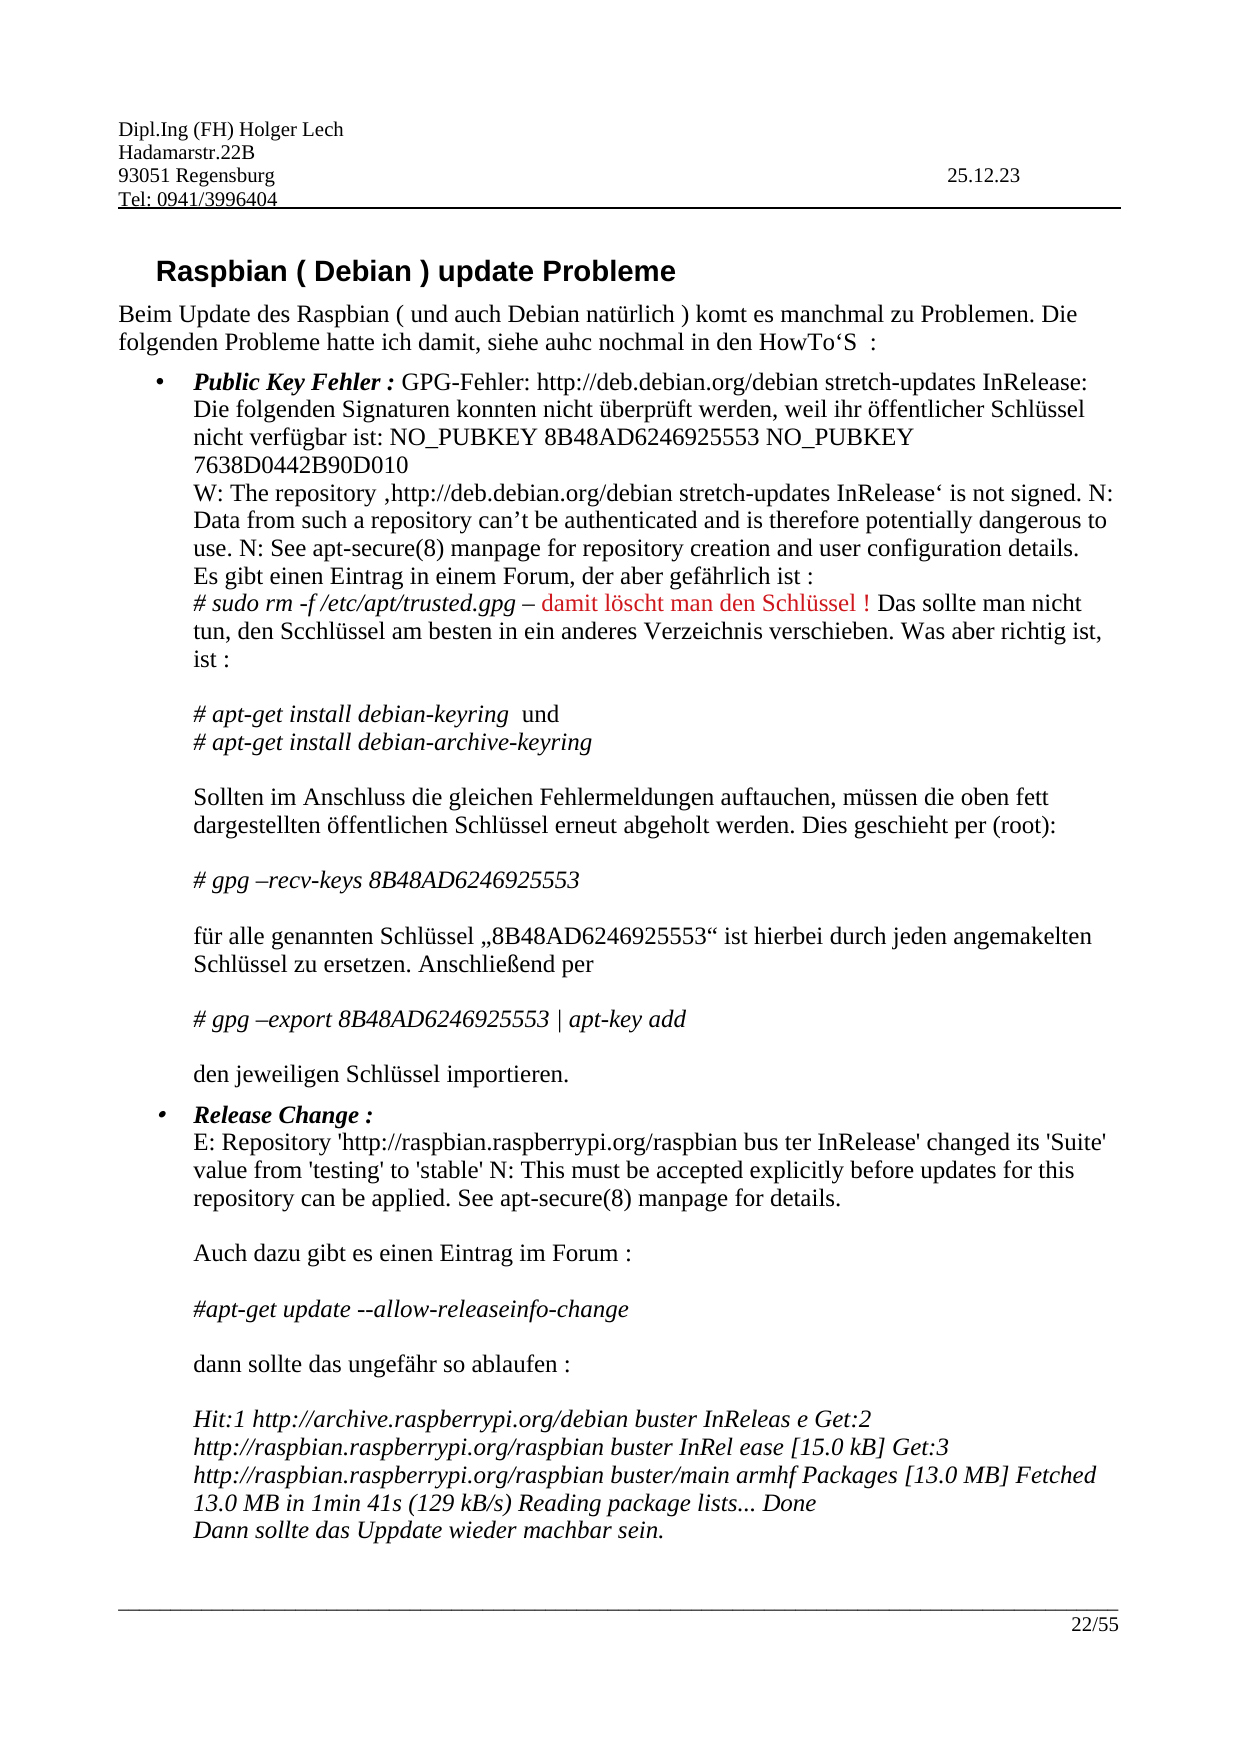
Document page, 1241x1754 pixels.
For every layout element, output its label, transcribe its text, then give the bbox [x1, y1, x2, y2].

subtitle Raspbian ( Debian ) update Probleme [118, 255, 1122, 287]
list Release Change : E: Repository 'http://raspbian.raspberrypi.org/raspbian bus ter InRelease' changed its 'Suite' value from 'testing' to 'stable' N: This must be accepted explicitly before updates for this repository can be applied. See apt-secure(8) manpage for details. Auch dazu gibt es einen Eintrag im Forum : #apt-get update --allow-releaseinfo-change dann sollte das ungefähr so ablaufen : Hit:1 http://archive.raspberrypi.org/debian buster InReleas e Get:2 http://raspbian.raspberrypi.org/raspbian buster InRel ease [15.0 kB] Get:3 http://raspbian.raspberrypi.org/raspbian buster/main armhf Packages [13.0 MB] Fetched 13.0 MB in 1min 41s (129 kB/s) Reading package lists... Done Dann sollte das Uppdate wieder machbar sein. [156, 1101, 1122, 1544]
list Public Key Fehler : GPG-Fehler: http://deb.debian.org/debian stretch-updates InRelease: Die folgenden Signaturen konnten nicht überprüft werden, weil ihr öffentlicher Schlüssel nicht verfügbar ist: NO_PUBKEY 8B48AD6246925553 NO_PUBKEY 7638D0442B90D010 W: The repository ‚http://deb.debian.org/debian stretch-updates InRelease‘ is not signed. N: Data from such a repository can’t be authenticated and is therefore potentially dangerous to use. N: See apt-secure(8) manpage for repository creation and user configuration details. Es gibt einen Eintrag in einem Forum, der aber gefährlich ist : # sudo rm -f /etc/apt/trusted.gpg – damit löscht man den Schlüssel ! Das sollte man nicht tun, den Scchlüssel am besten in ein anderes Verzeichnis verschieben. Was aber richtig ist, ist : # apt-get install debian-keyring und # apt-get install debian-archive-keyring Sollten im Anschluss die gleichen Fehlermeldungen auftauchen, müssen die oben fett dargestellten öffentlichen Schlüssel erneut abgeholt werden. Dies geschieht per (root): # gpg –recv-keys 8B48AD6246925553 für alle genannten Schlüssel „8B48AD6246925553“ ist hierbei durch jeden angemakelten Schlüssel zu ersetzen. Anschließend per # gpg –export 8B48AD6246925553 | apt-key add den jeweiligen Schlüssel importieren. [156, 368, 1122, 1088]
text Beim Update des Raspbian ( und auch Debian natürlich ) komt es manchmal zu Problemen. Die folgenden Probleme hatte ich damit, siehe auhc nochmal in den HowTo‘S : [118, 300, 1122, 355]
